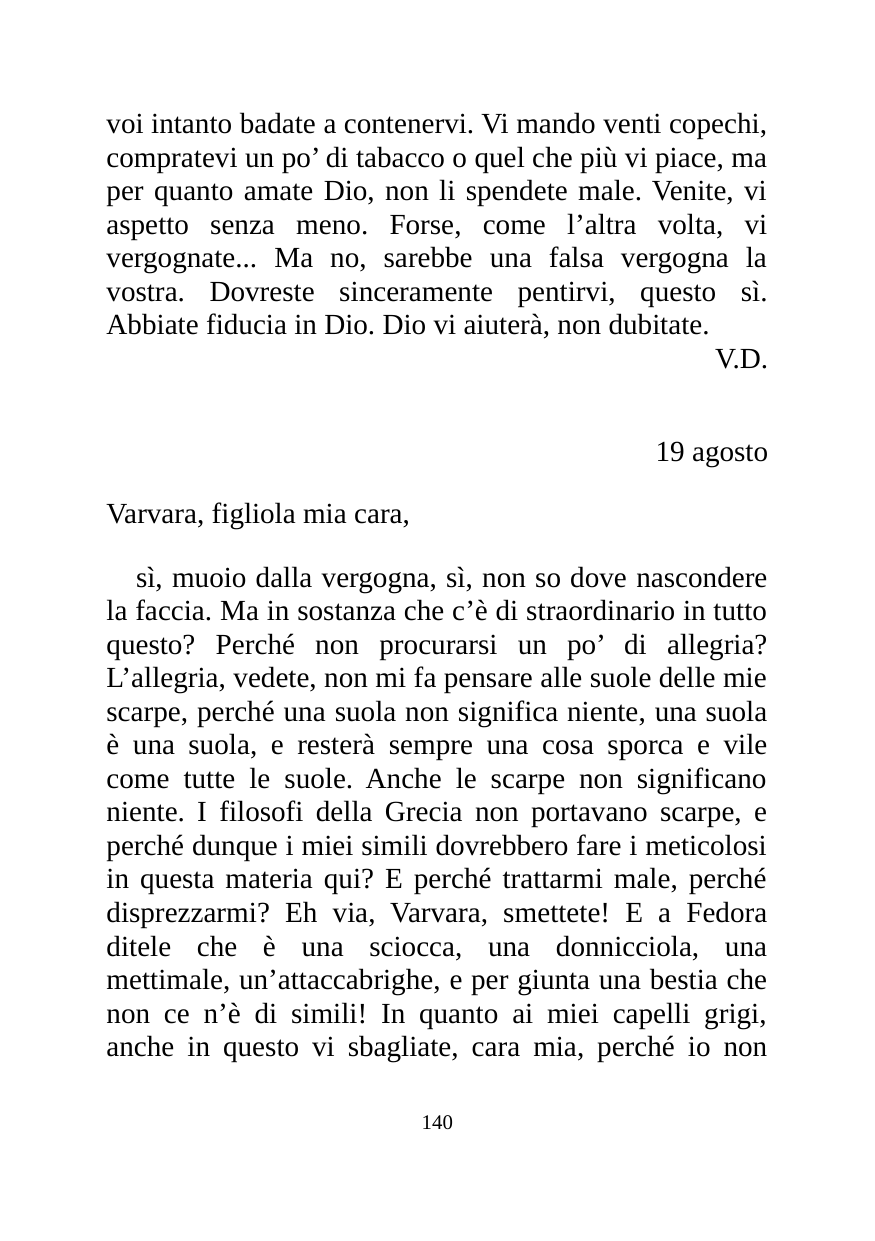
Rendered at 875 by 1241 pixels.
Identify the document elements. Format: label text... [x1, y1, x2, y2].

text 19 agosto [106, 434, 768, 467]
text Varvara, figliola mia cara, [106, 497, 768, 530]
text sì, muoio dalla vergogna, sì, non so dove nascondere la faccia. Ma in sostanza che c’è di straordinario in tutto questo? Perché non procurarsi un po’ di allegria? L’allegria, vedete, non mi fa pensare alle suole delle mie scarpe, perché una suola non significa niente, una suola è una suola, e resterà sempre una cosa sporca e vile come tutte le suole. Anche le scarpe non significano niente. I filosofi della Grecia non portavano scarpe, e perché dunque i miei simili dovrebbero fare i meticolosi in questa materia qui? E perché trattarmi male, perché disprezzarmi? Eh via, Varvara, smettete! E a Fedora ditele che è una sciocca, una donnicciola, una mettimale, un’attaccabrighe, e per giunta una bestia che non ce n’è di simili! In quanto ai miei capelli grigi, anche in questo vi sbagliate, cara mia, perché io non [106, 560, 768, 1063]
text V.D. [106, 341, 768, 374]
text voi intanto badate a contenervi. Vi mando venti copechi, compratevi un po’ di tabacco o quel che più vi piace, ma per quanto amate Dio, non li spendete male. Venite, vi aspetto senza meno. Forse, come l’altra volta, vi vergognate... Ma no, sarebbe una falsa vergogna la vostra. Dovreste sinceramente pentirvi, questo sì. Abbiate fiducia in Dio. Dio vi aiuterà, non dubitate. [106, 106, 768, 341]
